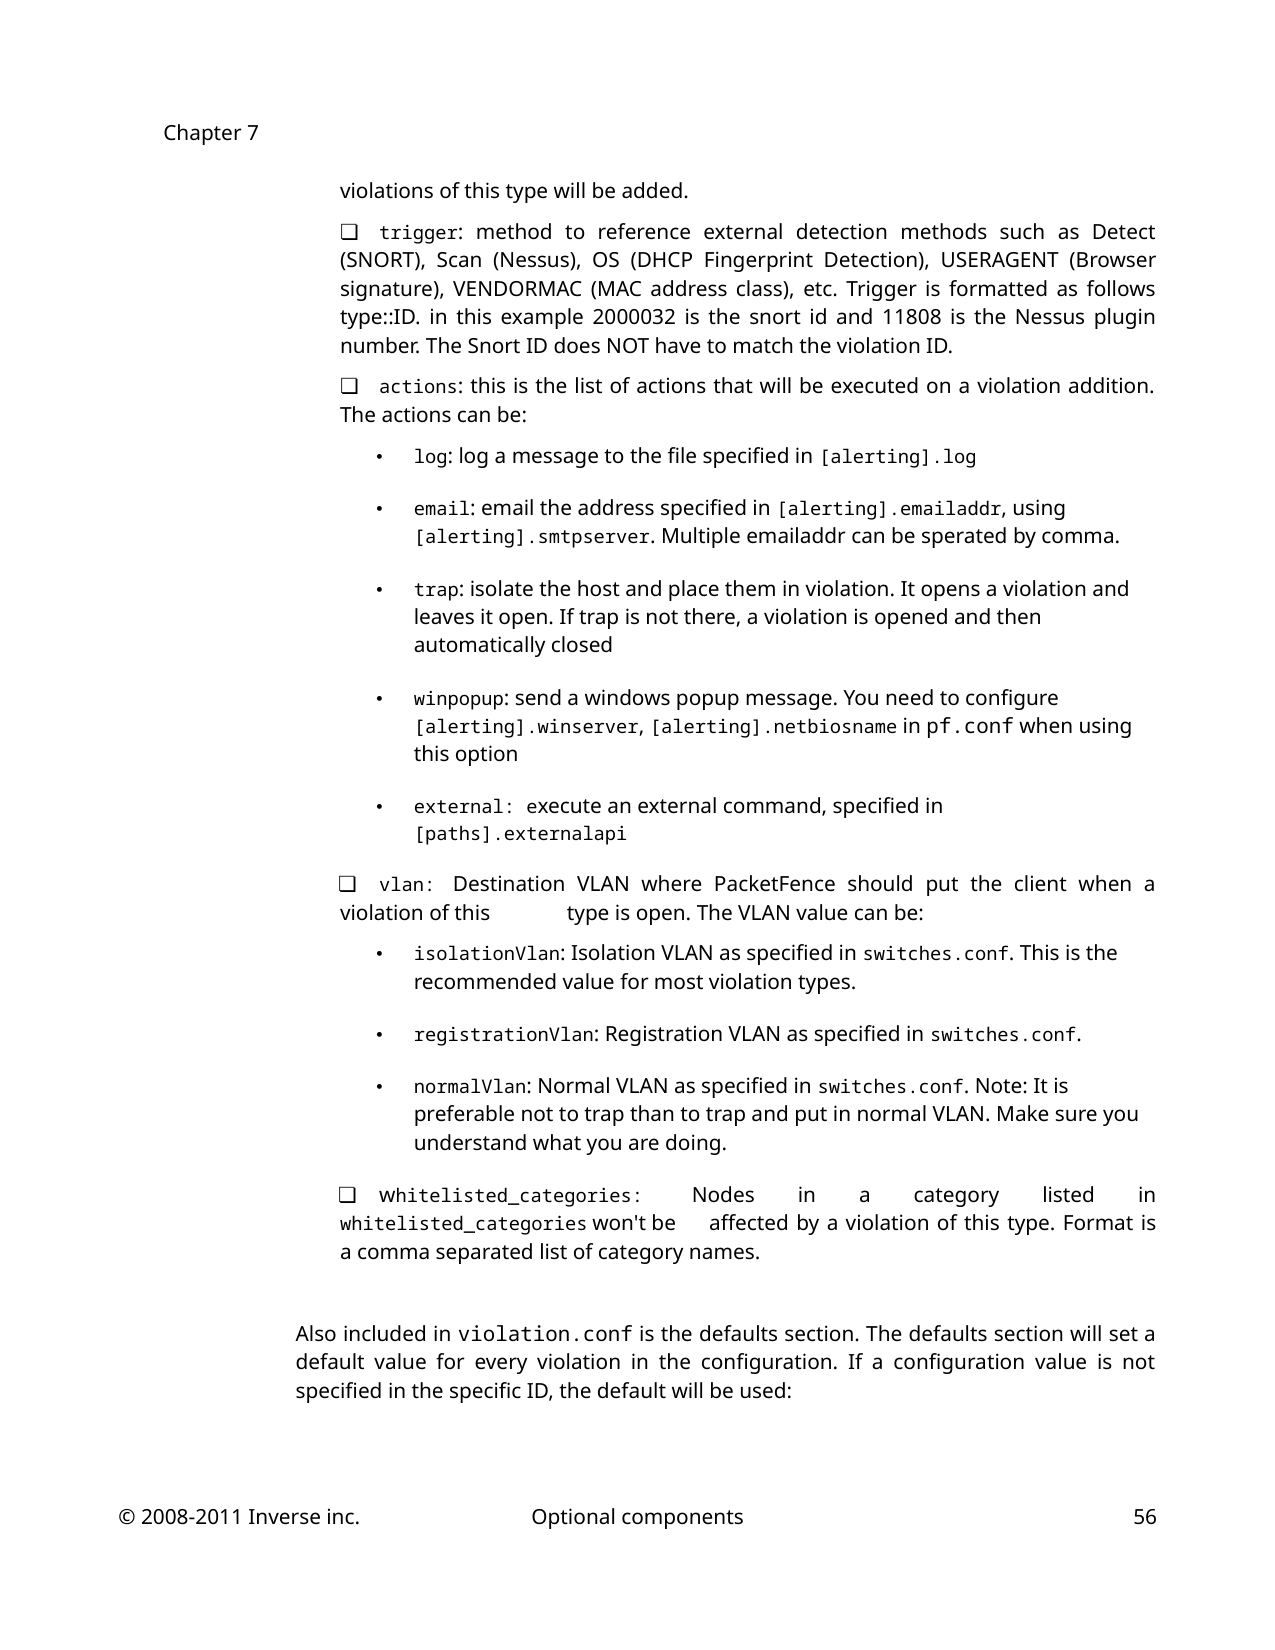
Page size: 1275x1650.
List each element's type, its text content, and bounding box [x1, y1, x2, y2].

list registrationVlan: Registration VLAN as specified in switches.conf. [376, 1019, 1157, 1047]
list external: execute an external command, specified in [paths].externalapi [376, 792, 1157, 846]
list normalVlan: Normal VLAN as specified in switches.conf. Note: It is preferable not to trap than to trap and put in normal VLAN. Make sure you understand what you are doing. [376, 1071, 1157, 1156]
list trap: isolate the host and place them in violation. It opens a violation and leaves it open. If trap is not there, a violation is opened and then automatically closed [376, 574, 1157, 659]
list ❏ whitelisted_categories: Nodes in a category listed in whitelisted_categories won't be affected by a violation of this type. Format is a comma separated list of category names. [338, 1180, 1157, 1265]
list ❏ trigger: method to reference external detection methods such as Detect (SNORT), Scan (Nessus), OS (DHCP Fingerprint Detection), USERAGENT (Browser signature), VENDORMAC (MAC address class), etc. Trigger is formatted as follows type::ID. in this example 2000032 is the snort id and 11808 is the Nessus plugin number. The Snort ID does NOT have to match the violation ID. [340, 217, 1157, 359]
list ❏ vlan: Destination VLAN where PacketFence should put the client when a violation of this type is open. The VLAN value can be: [338, 869, 1157, 926]
list isolationVlan: Isolation VLAN as specified in switches.conf. This is the recommended value for most violation types. [376, 938, 1157, 995]
text Also included in violation.conf is the defaults section. The defaults section will set a default value for every violation in the configuration. If a configuration value is not specified in the specific ID, the default will be used: [295, 1319, 1157, 1404]
list ❏ actions: this is the list of actions that will be executed on a violation addition. The actions can be: [340, 372, 1157, 428]
list log: log a message to the file specified in [alerting].log [376, 441, 1157, 469]
list winpopup: send a windows popup message. You need to configure [alerting].winserver, [alerting].netbiosname in pf.conf when using this option [376, 683, 1157, 768]
list violations of this type will be added. [340, 176, 1157, 204]
list email: email the address specified in [alerting].emailaddr, using [alerting].smtpserver. Multiple emailaddr can be sperated by comma. [376, 493, 1157, 550]
